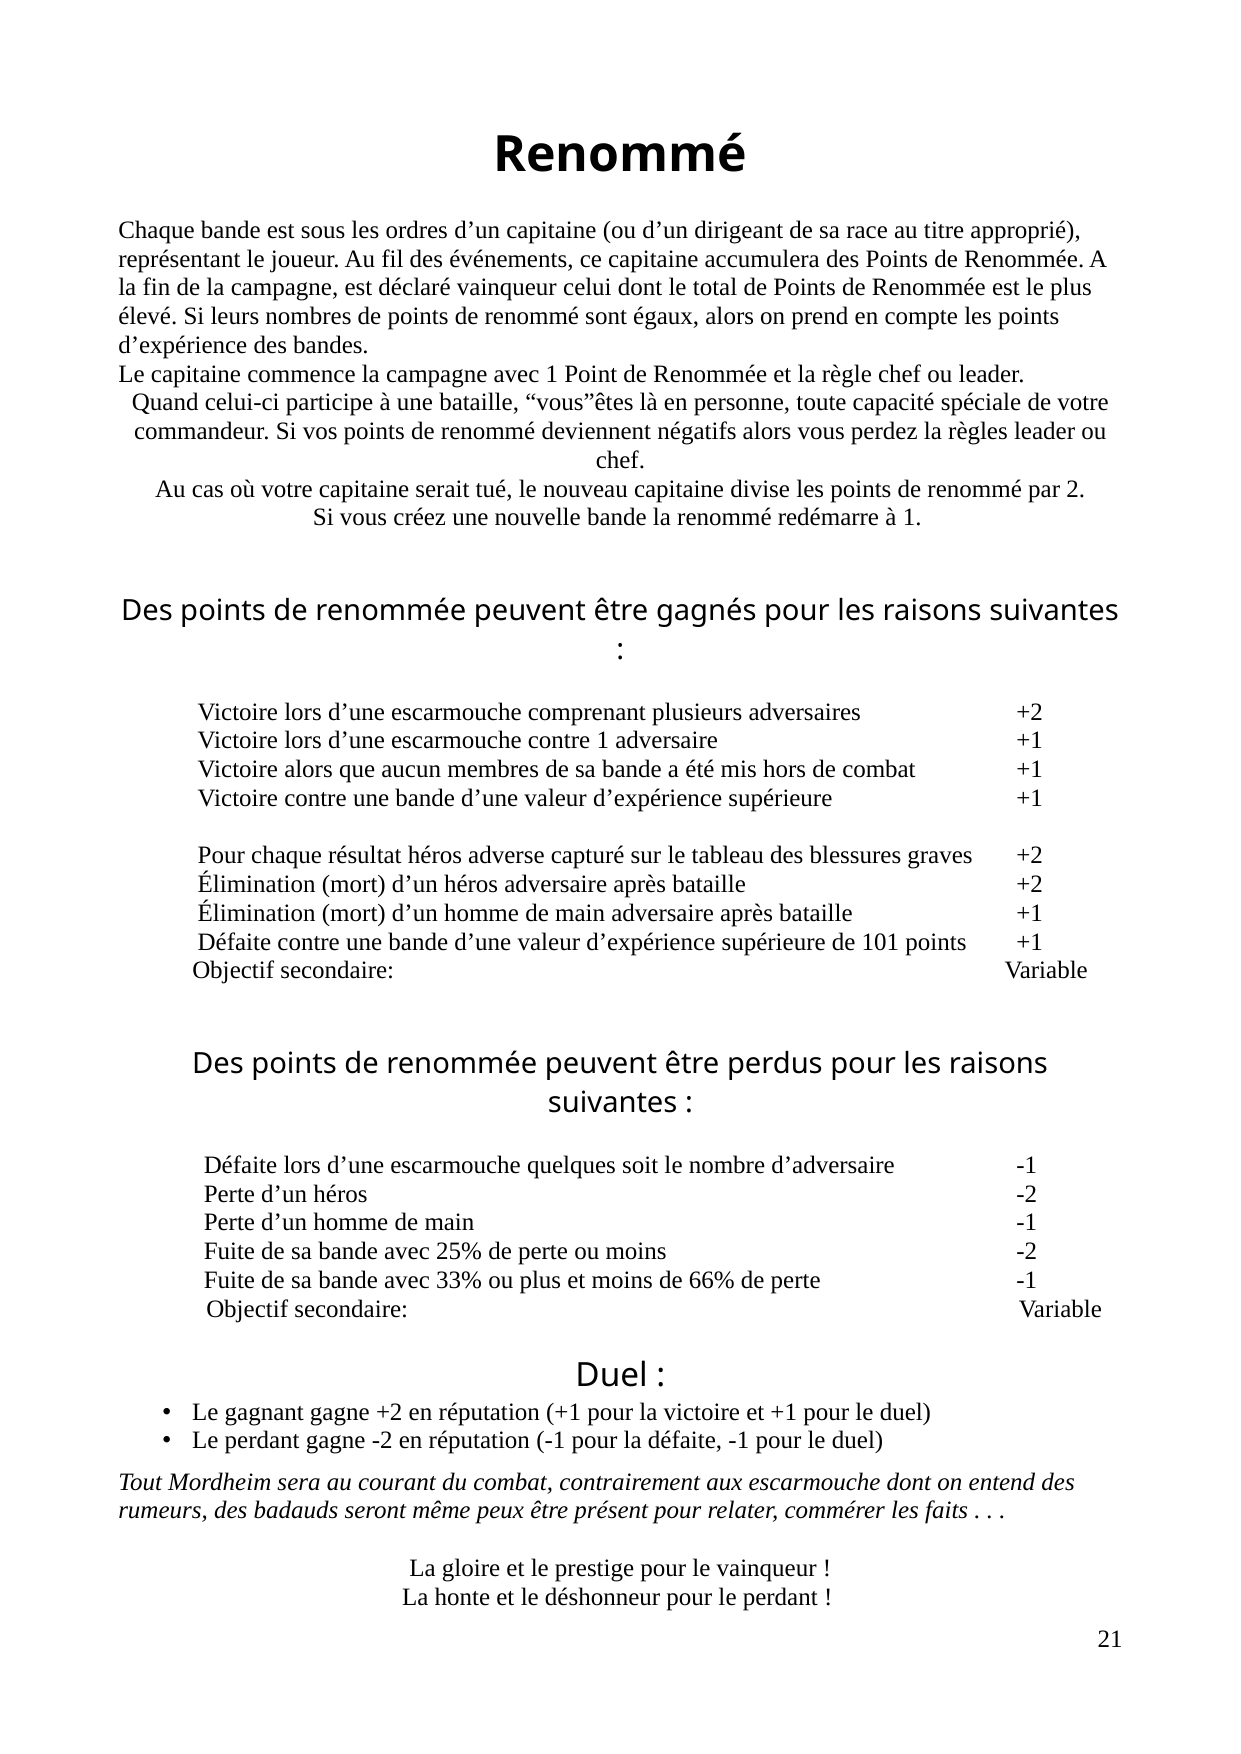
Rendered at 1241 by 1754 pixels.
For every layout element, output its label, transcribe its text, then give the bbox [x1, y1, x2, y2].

text Pour chaque résultat héros adverse capturé sur le tableau des blessures graves +2 Élimination (mort) d’un héros adversaire après bataille +2 [118, 841, 1122, 898]
text Défaite contre une bande d’une valeur d’expérience supérieure de 101 points +1 [118, 927, 1122, 956]
list Le gagnant gagne +2 en réputation (+1 pour la victoire et +1 pour le duel) [162, 1397, 1122, 1425]
text Élimination (mort) d’un homme de main adversaire après bataille +1 [118, 898, 1122, 927]
list Le perdant gagne -2 en réputation (-1 pour la défaite, -1 pour le duel) [162, 1425, 1122, 1454]
text Duel : [118, 1351, 1122, 1397]
text Quand celui-ci participe à une bataille, “vous”êtes là en personne, toute capacité spéciale de votre commandeur. Si vos points de renommé deviennent négatifs alors vous perdez la règles leader ou chef. Au cas où votre capitaine serait tué, le nouveau capitaine divise les points de renommé par 2. Si vous créez une nouvelle bande la renommé redémarre à 1. Des points de renommée peuvent être gagnés pour les raisons suivantes : Victoire lors d’une escarmouche comprenant plusieurs adversaires +2 Victoire lors d’une escarmouche contre 1 adversaire +1 Victoire alors que aucun membres de sa bande a été mis hors de combat +1 Victoire contre une bande d’une valeur d’expérience supérieure +1 [118, 387, 1122, 812]
text Objectif secondaire: Variable [118, 956, 1122, 1013]
text La gloire et le prestige pour le vainqueur ! La honte et le déshonneur pour le perdant ! [118, 1553, 1122, 1610]
text Chaque bande est sous les ordres d’un capitaine (ou d’un dirigeant de sa race au titre approprié), représentant le joueur. Au fil des événements, ce capitaine accumulera des Points de Renommée. A la fin de la campagne, est déclaré vainqueur celui dont le total de Points de Renommée est le plus élevé. Si leurs nombres de points de renommé sont égaux, alors on prend en compte les points d’expérience des bandes. Le capitaine commence la campagne avec 1 Point de Renommée et la règle chef ou leader. [118, 215, 1122, 387]
text Des points de renommée peuvent être perdus pour les raisons suivantes : Défaite lors d’une escarmouche quelques soit le nombre d’adversaire -1 Perte d’un héros -2 Perte d’un homme de main -1 Fuite de sa bande avec 25% de perte ou moins -2 Fuite de sa bande avec 33% ou plus et moins de 66% de perte -1 Objectif secondaire: Variable [118, 1013, 1122, 1322]
text Renommé [118, 118, 1122, 215]
text Tout Mordheim sera au courant du combat, contrairement aux escarmouche dont on entend des rumeurs, des badauds seront même peux être présent pour relater, commérer les faits . . . [118, 1467, 1122, 1524]
